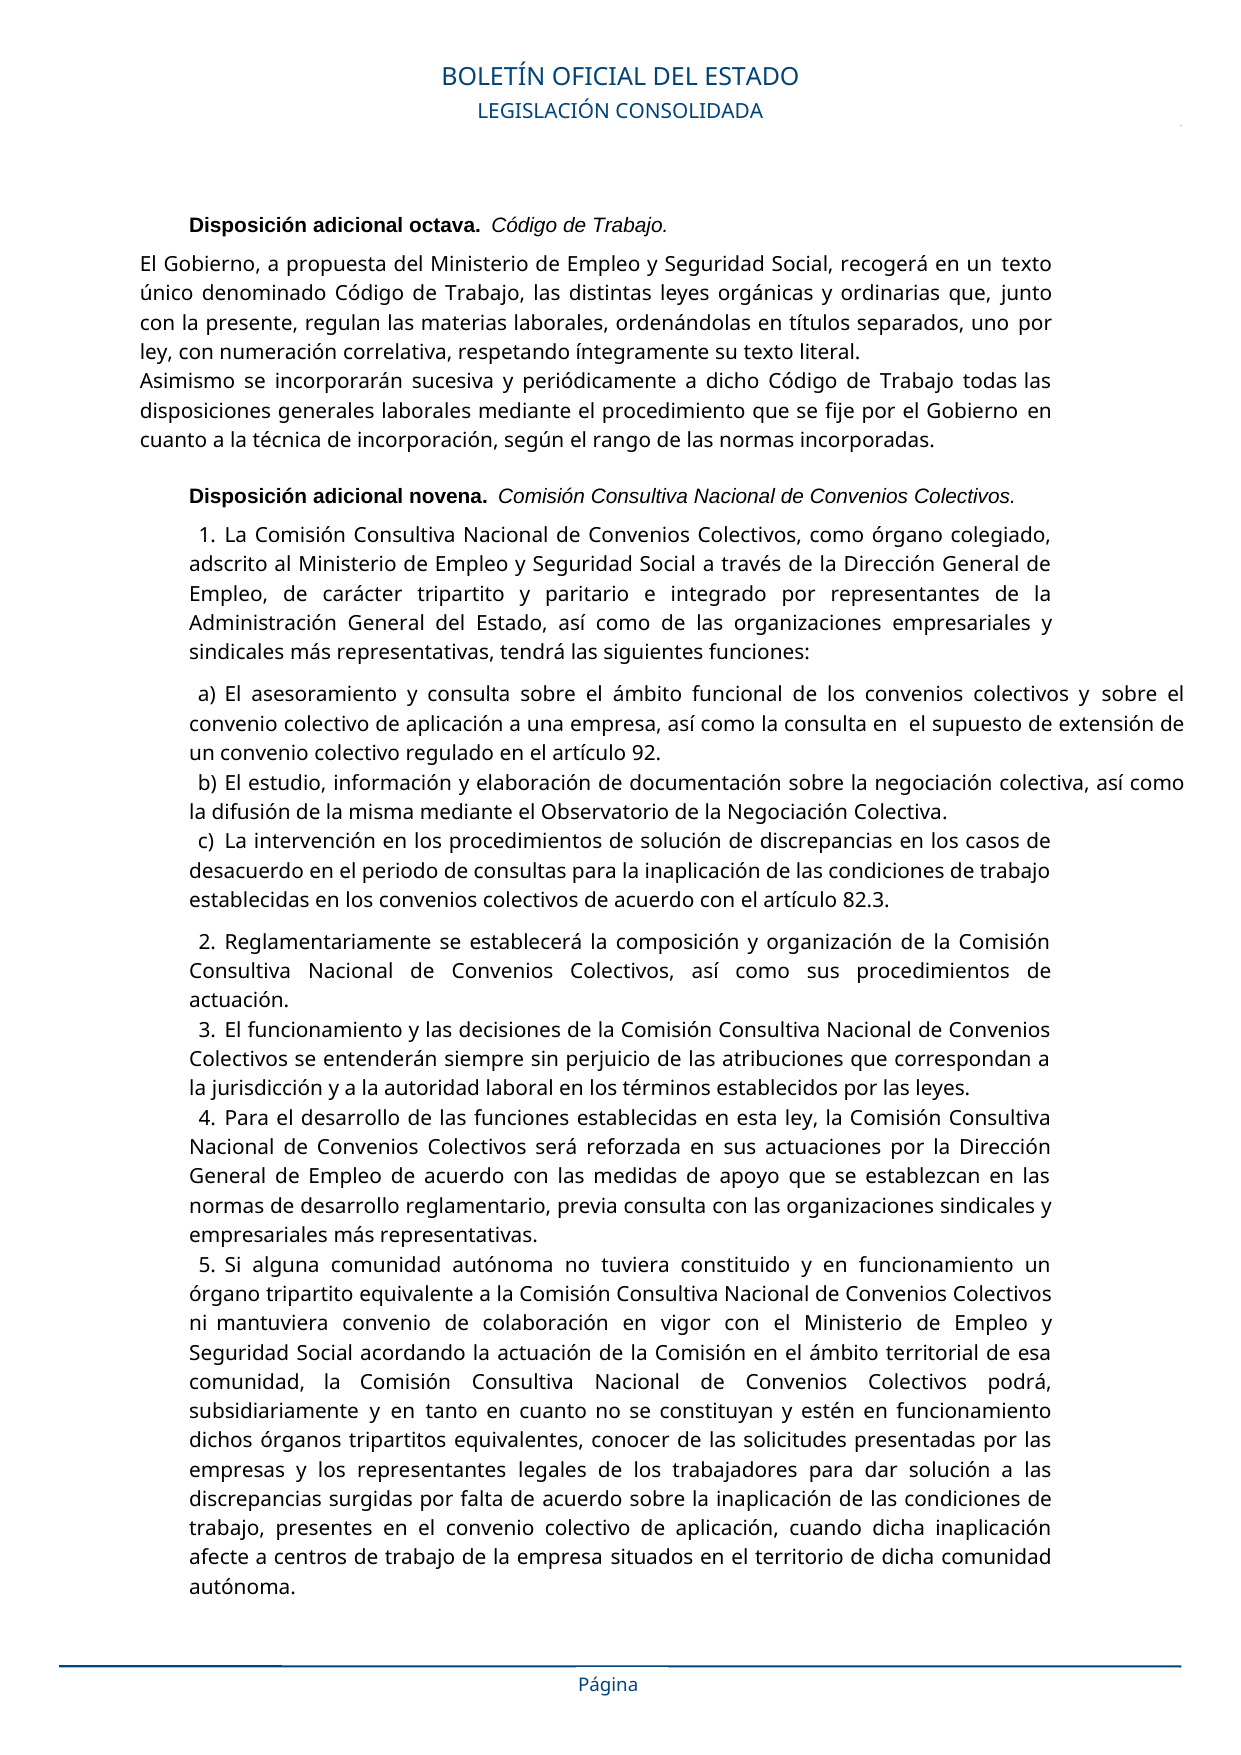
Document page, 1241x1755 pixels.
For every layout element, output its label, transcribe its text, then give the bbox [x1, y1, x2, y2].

list La intervención en los procedimientos de solución de discrepancias en los casos de desacuerdo en el periodo de consultas para la inaplicación de las condiciones de trabajo establecidas en los convenios colectivos de acuerdo con el artículo 82.3. [162, 826, 1052, 913]
text Disposición adicional octava. Código de Trabajo. [189, 213, 1184, 237]
list El estudio, información y elaboración de documentación sobre la negociación colectiva, así como la difusión de la misma mediante el Observatorio de la Negociación Colectiva. [162, 768, 1184, 825]
list El funcionamiento y las decisiones de la Comisión Consultiva Nacional de Convenios Colectivos se entenderán siempre sin perjuicio de las atribuciones que correspondan a la jurisdicción y a la autoridad laboral en los términos establecidos por las leyes. [163, 1015, 1052, 1102]
text Disposición adicional novena. Comisión Consultiva Nacional de Convenios Colectivos. [189, 483, 1184, 507]
list Para el desarrollo de las funciones establecidas en esta ley, la Comisión Consultiva Nacional de Convenios Colectivos será reforzada en sus actuaciones por la Dirección General de Empleo de acuerdo con las medidas de apoyo que se establezcan en las normas de desarrollo reglamentario, previa consulta con las organizaciones sindicales y empresariales más representativas. [163, 1103, 1052, 1248]
text El Gobierno, a propuesta del Ministerio de Empleo y Seguridad Social, recogerá en un texto único denominado Código de Trabajo, las distintas leyes orgánicas y ordinarias que, junto con la presente, regulan las materias laborales, ordenándolas en títulos separados, uno por ley, con numeración correlativa, respetando íntegramente su texto literal. [139, 249, 1052, 366]
text Asimismo se incorporarán sucesiva y periódicamente a dicho Código de Trabajo todas las disposiciones generales laborales mediante el procedimiento que se fije por el Gobierno en cuanto a la técnica de incorporación, según el rango de las normas incorporadas. [139, 367, 1052, 454]
list Si alguna comunidad autónoma no tuviera constituido y en funcionamiento un órgano tripartito equivalente a la Comisión Consultiva Nacional de Convenios Colectivos ni mantuviera convenio de colaboración en vigor con el Ministerio de Empleo y Seguridad Social acordando la actuación de la Comisión en el ámbito territorial de esa comunidad, la Comisión Consultiva Nacional de Convenios Colectivos podrá, subsidiariamente y en tanto en cuanto no se constituyan y estén en funcionamiento dichos órganos tripartitos equivalentes, conocer de las solicitudes presentadas por las empresas y los representantes legales de los trabajadores para dar solución a las discrepancias surgidas por falta de acuerdo sobre la inaplicación de las condiciones de trabajo, presentes en el convenio colectivo de aplicación, cuando dicha inaplicación afecte a centros de trabajo de la empresa situados en el territorio de dicha comunidad autónoma. [163, 1250, 1052, 1600]
list Reglamentariamente se establecerá la composición y organización de la Comisión Consultiva Nacional de Convenios Colectivos, así como sus procedimientos de actuación. [163, 927, 1052, 1014]
list La Comisión Consultiva Nacional de Convenios Colectivos, como órgano colegiado, adscrito al Ministerio de Empleo y Seguridad Social a través de la Dirección General de Empleo, de carácter tripartito y paritario e integrado por representantes de la Administración General del Estado, así como de las organizaciones empresariales y sindicales más representativas, tendrá las siguientes funciones: [163, 520, 1052, 666]
list El asesoramiento y consulta sobre el ámbito funcional de los convenios colectivos y sobre el convenio colectivo de aplicación a una empresa, así como la consulta en el supuesto de extensión de un convenio colectivo regulado en el artículo 92. [162, 679, 1184, 767]
